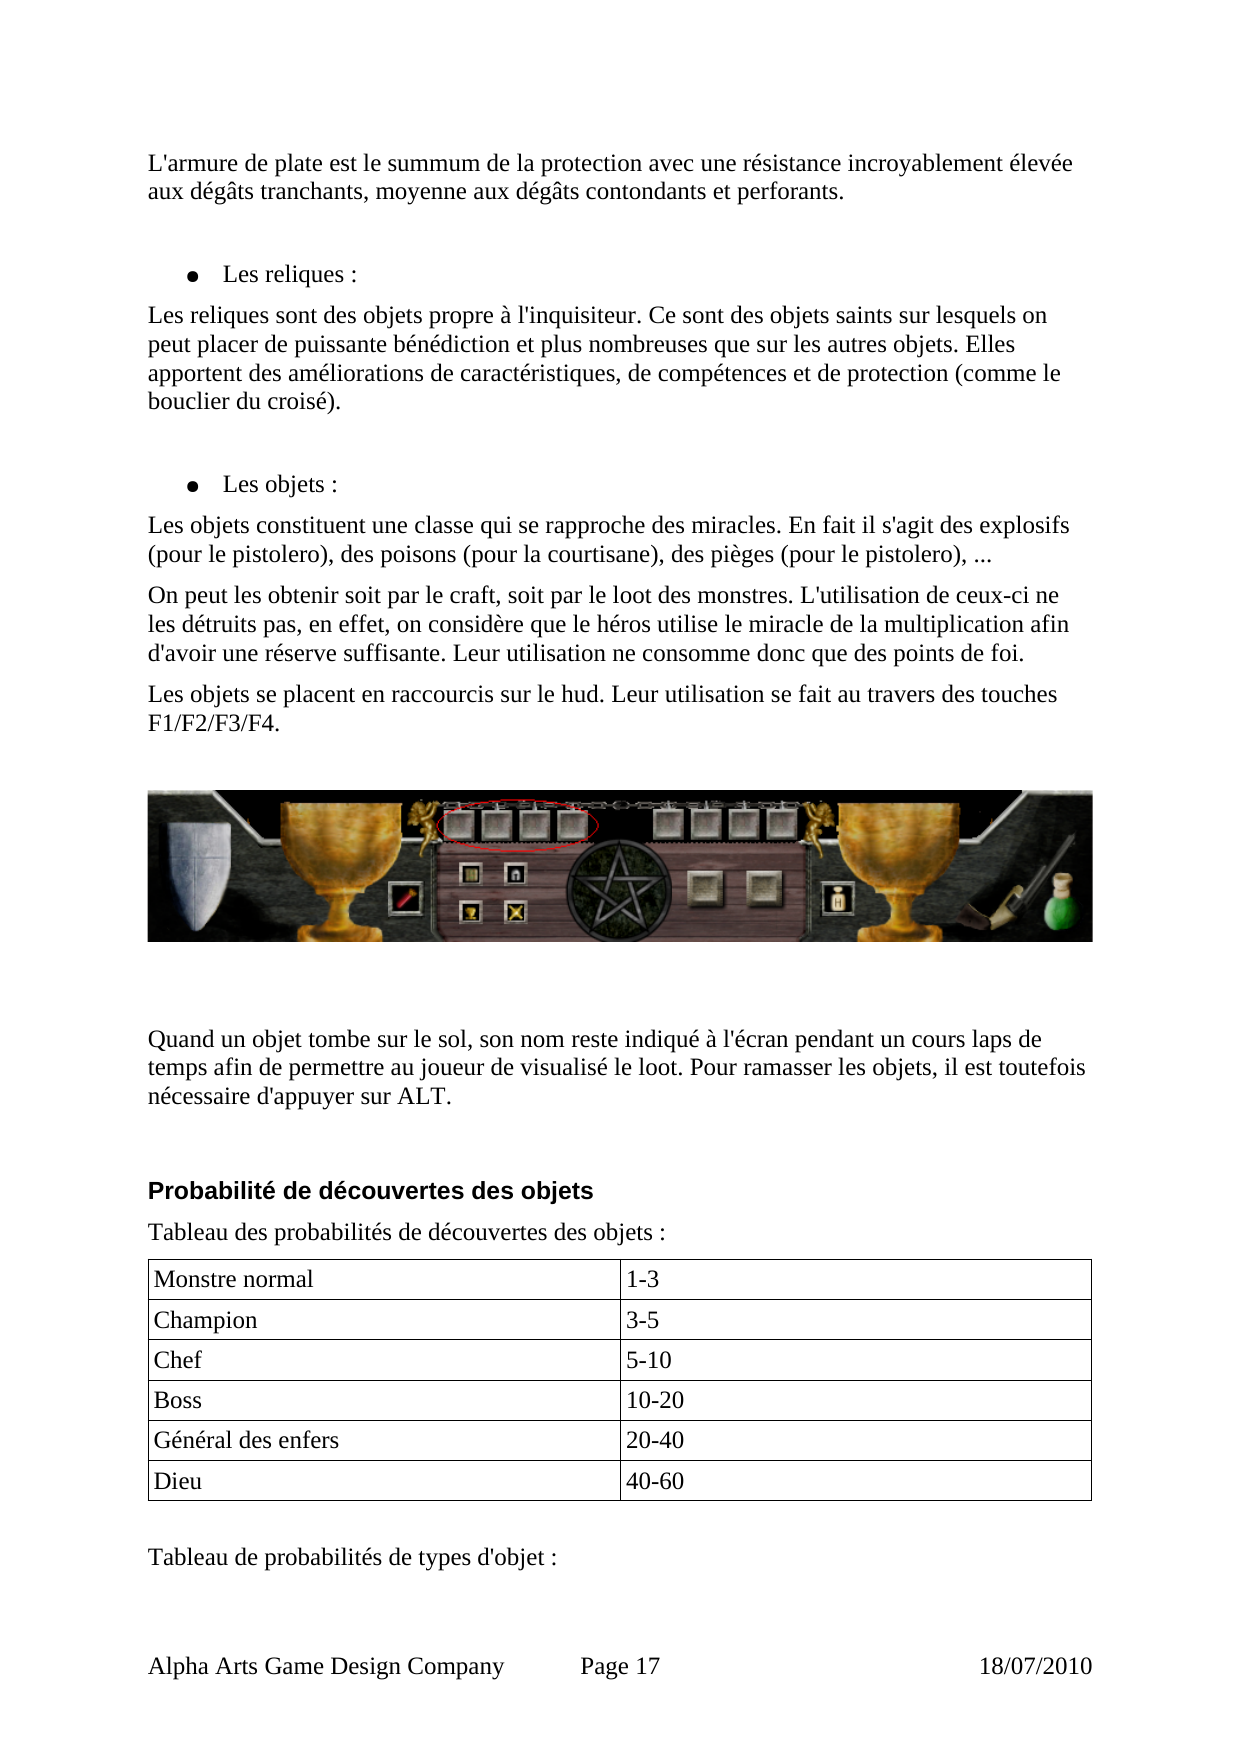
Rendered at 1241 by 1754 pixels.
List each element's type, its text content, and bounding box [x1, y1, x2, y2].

text Les reliques sont des objets propre à l'inquisiteur. Ce sont des objets saints sur lesquels on peut placer de puissante bénédiction et plus nombreuses que sur les autres objets. Elles apportent des améliorations de caractéristiques, de compétences et de protection (comme le bouclier du croisé). [148, 300, 1092, 415]
text Les objets constituent une classe qui se rapproche des miracles. En fait il s'agit des explosifs (pour le pistolero), des poisons (pour la courtisane), des pièges (pour le pistolero), ... [148, 510, 1092, 568]
text Tableau des probabilités de découvertes des objets : [148, 1217, 1092, 1246]
table_cell Chef [149, 1340, 620, 1379]
table_cell Champion [149, 1300, 620, 1339]
text Quand un objet tombe sur le sol, son nom reste indiqué à l'écran pendant un cours laps de temps afin de permettre au joueur de visualisé le loot. Pour ramasser les objets, il est toutefois nécessaire d'appuyer sur ALT. [148, 1024, 1092, 1110]
table_cell 3-5 [621, 1300, 1091, 1339]
picture [147, 790, 1093, 942]
text Tableau de probabilités de types d'objet : [148, 1542, 1092, 1571]
table_cell 40-60 [621, 1461, 1091, 1500]
subtitle Probabilité de découvertes des objets [148, 1176, 1092, 1205]
table_cell Dieu [149, 1461, 620, 1500]
text On peut les obtenir soit par le craft, soit par le loot des monstres. L'utilisation de ceux-ci ne les détruits pas, en effet, on considère que le héros utilise le miracle de la multiplication afin d'avoir une réserve suffisante. Leur utilisation ne consomme donc que des points de foi. [148, 580, 1092, 666]
table_header 1-3 [621, 1260, 1091, 1299]
table_cell 10-20 [621, 1381, 1091, 1420]
list Les objets : [185, 469, 1092, 498]
table_cell 5-10 [621, 1340, 1091, 1379]
table_header Monstre normal [149, 1260, 620, 1299]
table_cell Boss [149, 1381, 620, 1420]
table_cell Général des enfers [149, 1421, 620, 1460]
table_cell 20-40 [621, 1421, 1091, 1460]
text Les objets se placent en raccourcis sur le hud. Leur utilisation se fait au travers des touches F1/F2/F3/F4. [148, 679, 1092, 736]
list Les reliques : [185, 259, 1092, 288]
text L'armure de plate est le summum de la protection avec une résistance incroyablement élevée aux dégâts tranchants, moyenne aux dégâts contondants et perforants. [148, 148, 1092, 205]
